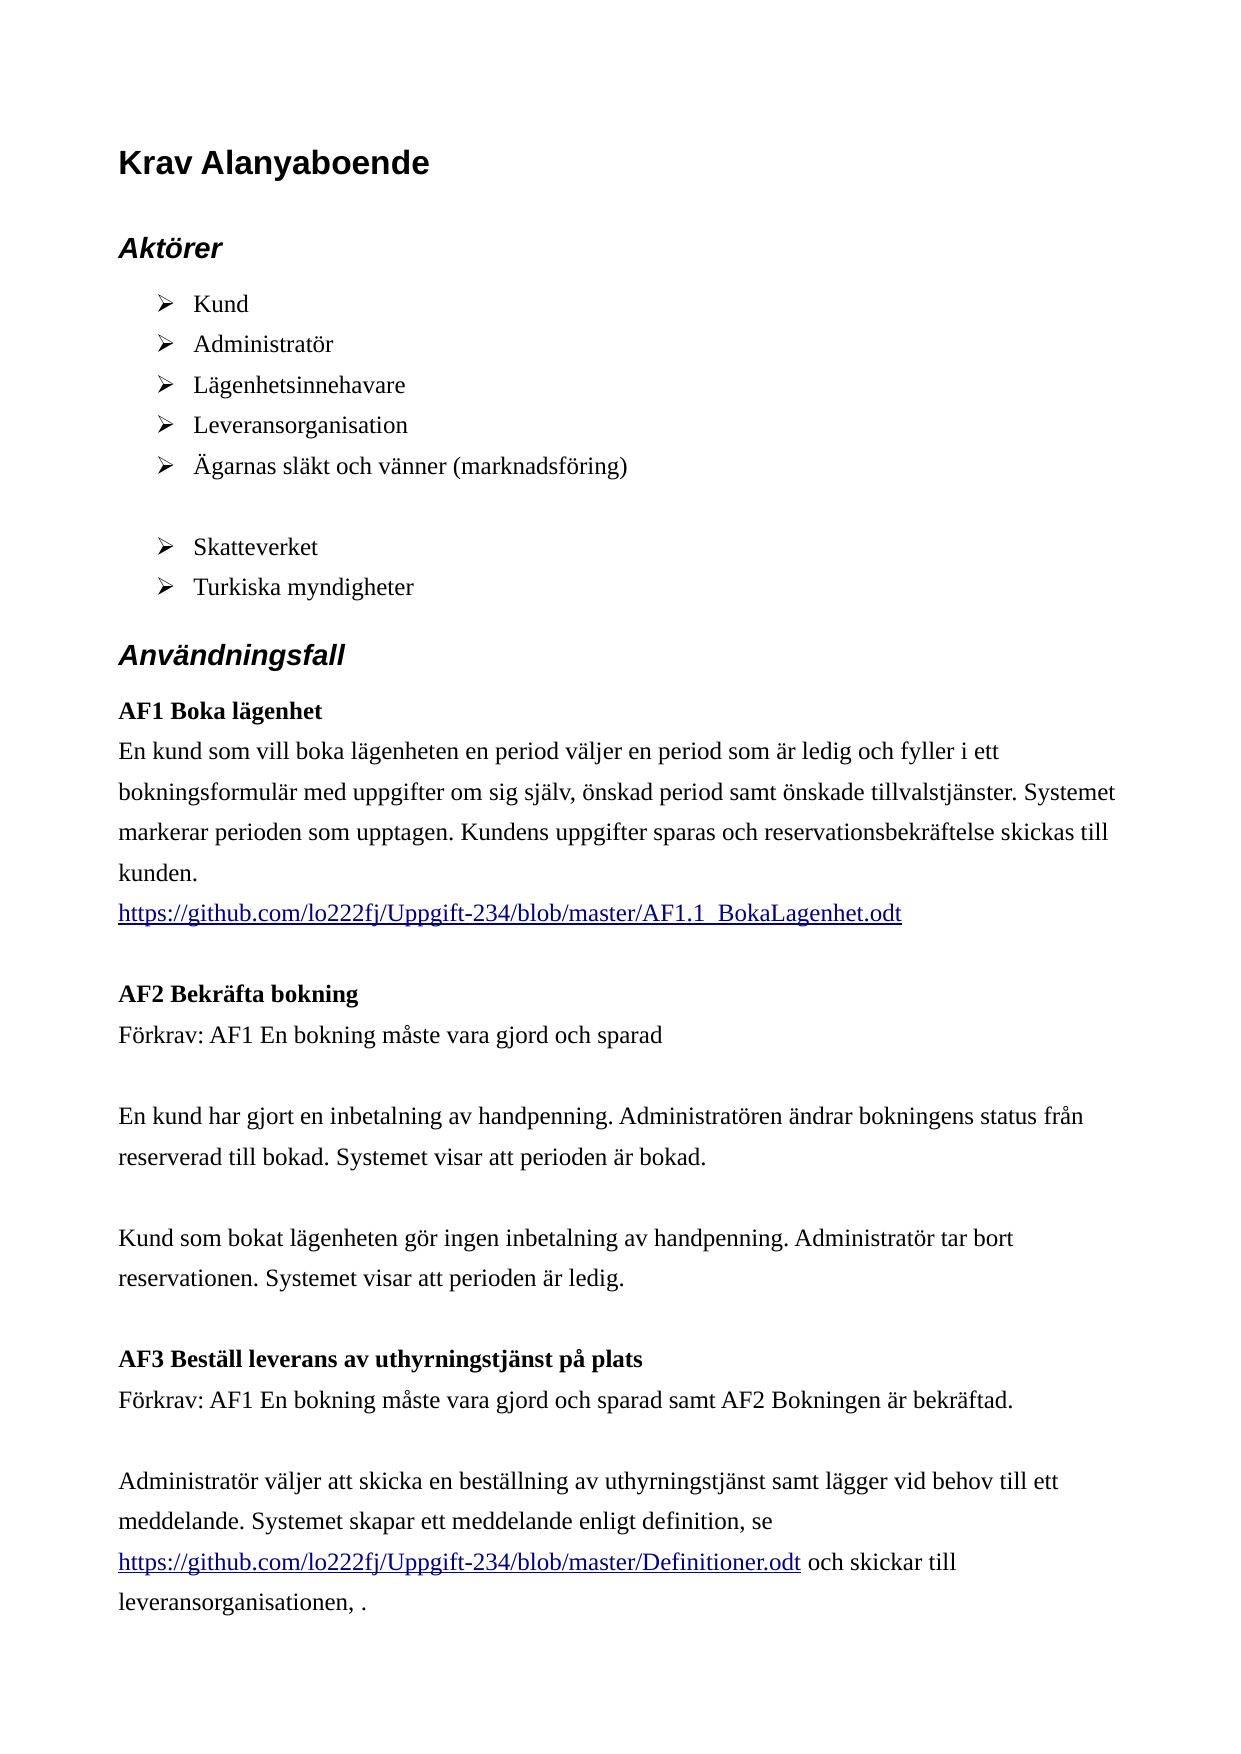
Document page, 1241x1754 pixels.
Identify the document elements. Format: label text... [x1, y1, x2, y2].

list Skatteverket [156, 532, 1122, 561]
text Administratör väljer att skicka en beställning av uthyrningstjänst samt lägger vid behov till ett meddelande. Systemet skapar ett meddelande enligt definition, se https://github.com/lo222fj/Uppgift-234/blob/master/Definitioner.odt och skickar till leveransorganisationen, . [118, 1466, 1122, 1616]
list Ägarnas släkt och vänner (marknadsföring) [156, 451, 1122, 480]
text https://github.com/lo222fj/Uppgift-234/blob/master/AF1.1_BokaLagenhet.odt [118, 898, 1122, 927]
text En kund som vill boka lägenheten en period väljer en period som är ledig och fyller i ett bokningsformulär med uppgifter om sig själv, önskad period samt önskade tillvalstjänster. Systemet markerar perioden som upptagen. Kundens uppgifter sparas och reservationsbekräftelse skickas till kunden. [118, 736, 1122, 887]
text AF2 Bekräfta bokning [118, 979, 1122, 1008]
text Kund som bokat lägenheten gör ingen inbetalning av handpenning. Administratör tar bort reservationen. Systemet visar att perioden är ledig. [118, 1223, 1122, 1292]
subtitle Krav Alanyaboende [118, 143, 1122, 182]
list Leveransorganisation [156, 410, 1122, 439]
subtitle Aktörer [118, 231, 1122, 264]
list Kund [156, 289, 1122, 318]
list Administratör [156, 329, 1122, 358]
text AF3 Beställ leverans av uthyrningstjänst på plats [118, 1344, 1122, 1373]
list Turkiska myndigheter [156, 572, 1122, 601]
subtitle Användningsfall [118, 638, 1122, 672]
text Förkrav: AF1 En bokning måste vara gjord och sparad [118, 1020, 1122, 1049]
text En kund har gjort en inbetalning av handpenning. Administratören ändrar bokningens status från reserverad till bokad. Systemet visar att perioden är bokad. [118, 1101, 1122, 1170]
text AF1 Boka lägenhet [118, 696, 1122, 724]
list Lägenhetsinnehavare [156, 370, 1122, 399]
text Förkrav: AF1 En bokning måste vara gjord och sparad samt AF2 Bokningen är bekräftad. [118, 1385, 1122, 1413]
